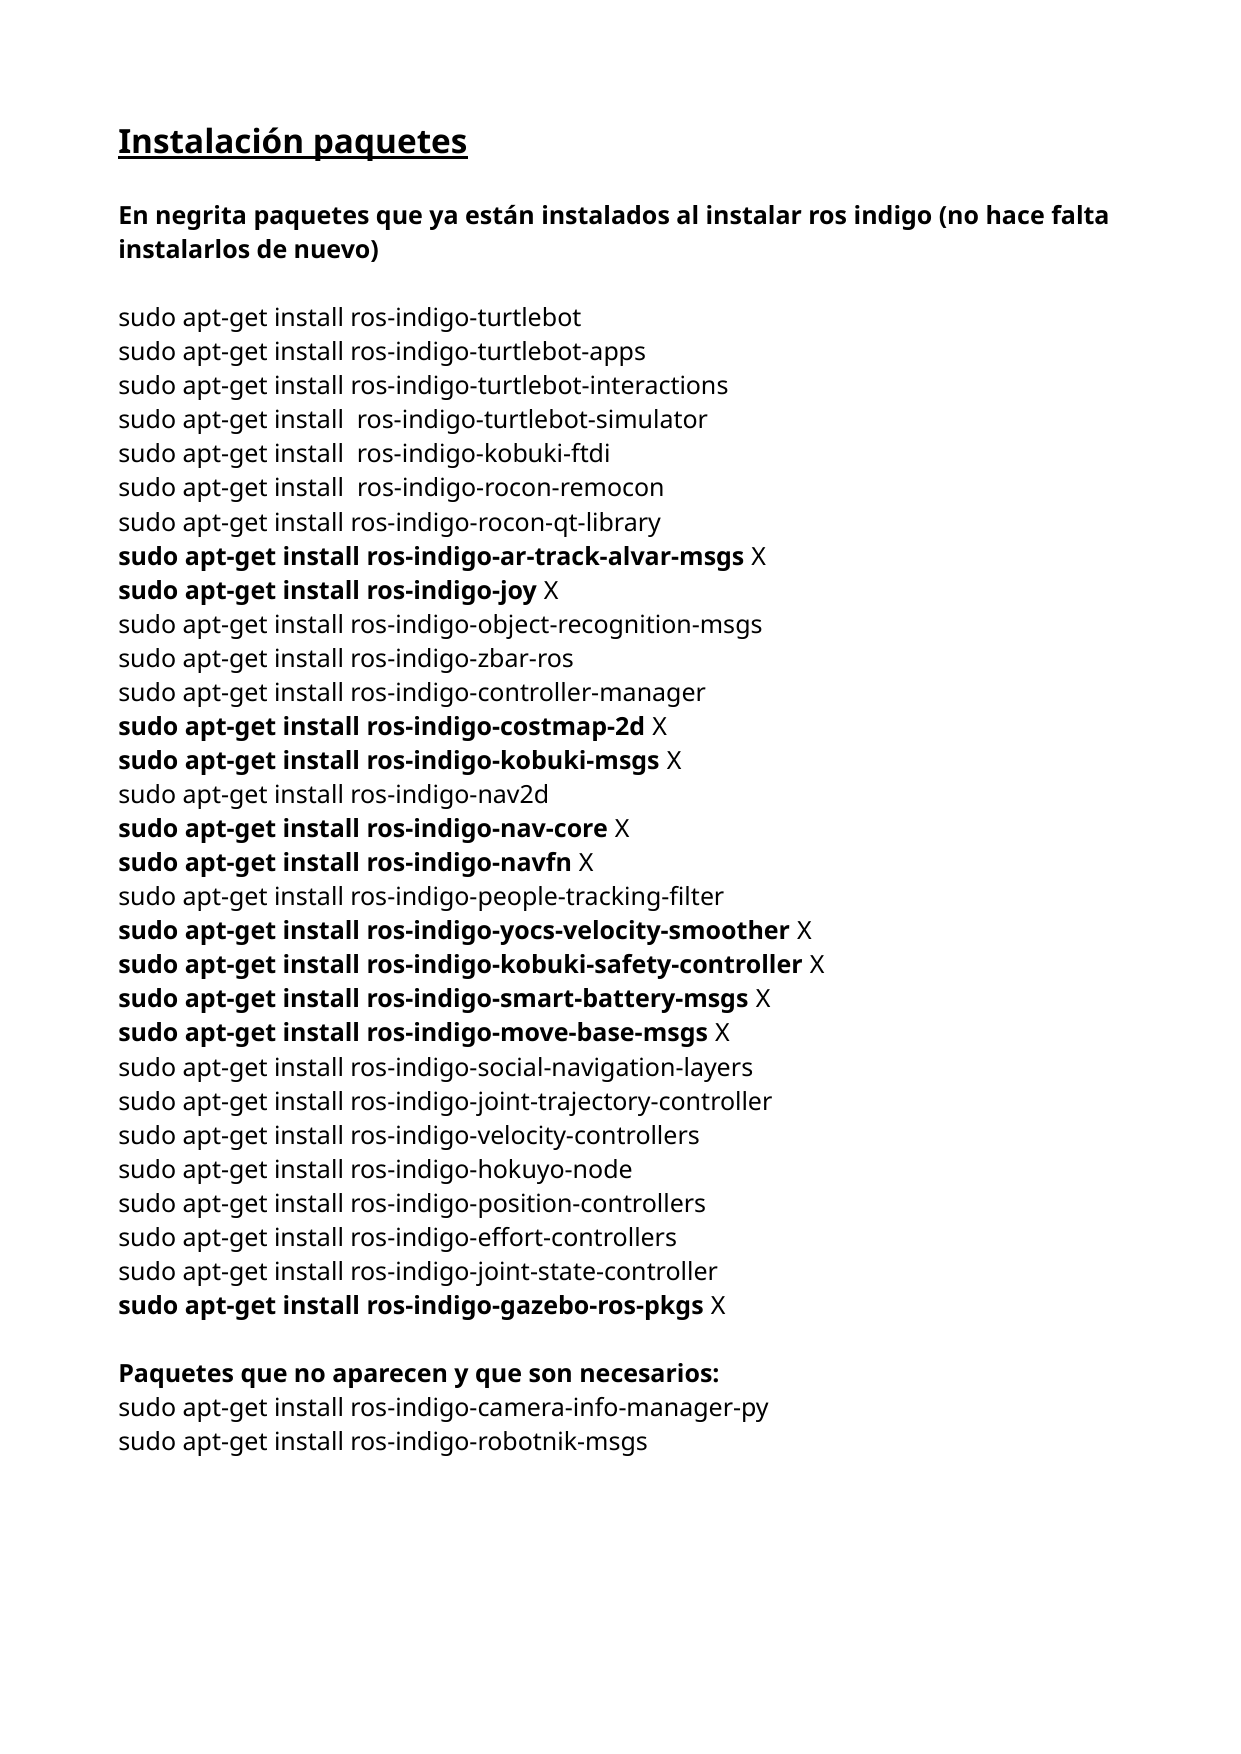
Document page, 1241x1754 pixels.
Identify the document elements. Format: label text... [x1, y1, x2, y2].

text sudo apt-get install ros-indigo-velocity-controllers [118, 1117, 1122, 1151]
text sudo apt-get install ros-indigo-move-base-msgs X [118, 1015, 1122, 1049]
text sudo apt-get install ros-indigo-turtlebot [118, 300, 1122, 334]
text sudo apt-get install ros-indigo-object-recognition-msgs [118, 606, 1122, 640]
text sudo apt-get install ros-indigo-robotnik-msgs [118, 1424, 1122, 1458]
text sudo apt-get install ros-indigo-joint-trajectory-controller [118, 1083, 1122, 1117]
text sudo apt-get install ros-indigo-ar-track-alvar-msgs X [118, 538, 1122, 572]
text sudo apt-get install ros-indigo-rocon-remocon [118, 470, 1122, 504]
text sudo apt-get install ros-indigo-social-navigation-layers [118, 1049, 1122, 1083]
text sudo apt-get install ros-indigo-hokuyo-node [118, 1151, 1122, 1185]
text sudo apt-get install ros-indigo-joy X [118, 572, 1122, 606]
text sudo apt-get install ros-indigo-smart-battery-msgs X [118, 981, 1122, 1015]
text sudo apt-get install ros-indigo-navfn X [118, 845, 1122, 879]
text sudo apt-get install ros-indigo-kobuki-msgs X [118, 743, 1122, 777]
text sudo apt-get install ros-indigo-turtlebot-interactions [118, 368, 1122, 402]
text sudo apt-get install ros-indigo-controller-manager [118, 674, 1122, 708]
text sudo apt-get install ros-indigo-camera-info-manager-py [118, 1390, 1122, 1424]
text sudo apt-get install ros-indigo-people-tracking-filter [118, 879, 1122, 913]
text sudo apt-get install ros-indigo-effort-controllers [118, 1219, 1122, 1253]
text Instalación paquetes [118, 118, 1122, 163]
text sudo apt-get install ros-indigo-costmap-2d X [118, 708, 1122, 743]
text sudo apt-get install ros-indigo-nav-core X [118, 811, 1122, 845]
text sudo apt-get install ros-indigo-turtlebot-simulator [118, 402, 1122, 436]
text En negrita paquetes que ya están instalados al instalar ros indigo (no hace falta instalarlos de nuevo) [118, 198, 1122, 266]
text sudo apt-get install ros-indigo-gazebo-ros-pkgs X [118, 1288, 1122, 1322]
text sudo apt-get install ros-indigo-nav2d [118, 777, 1122, 811]
text sudo apt-get install ros-indigo-turtlebot-apps [118, 334, 1122, 368]
text sudo apt-get install ros-indigo-yocs-velocity-smoother X [118, 913, 1122, 947]
text Paquetes que no aparecen y que son necesarios: [118, 1356, 1122, 1390]
text sudo apt-get install ros-indigo-kobuki-ftdi [118, 436, 1122, 470]
text sudo apt-get install ros-indigo-rocon-qt-library [118, 504, 1122, 538]
text sudo apt-get install ros-indigo-zbar-ros [118, 640, 1122, 674]
text sudo apt-get install ros-indigo-kobuki-safety-controller X [118, 947, 1122, 981]
text sudo apt-get install ros-indigo-position-controllers [118, 1185, 1122, 1219]
text sudo apt-get install ros-indigo-joint-state-controller [118, 1253, 1122, 1288]
